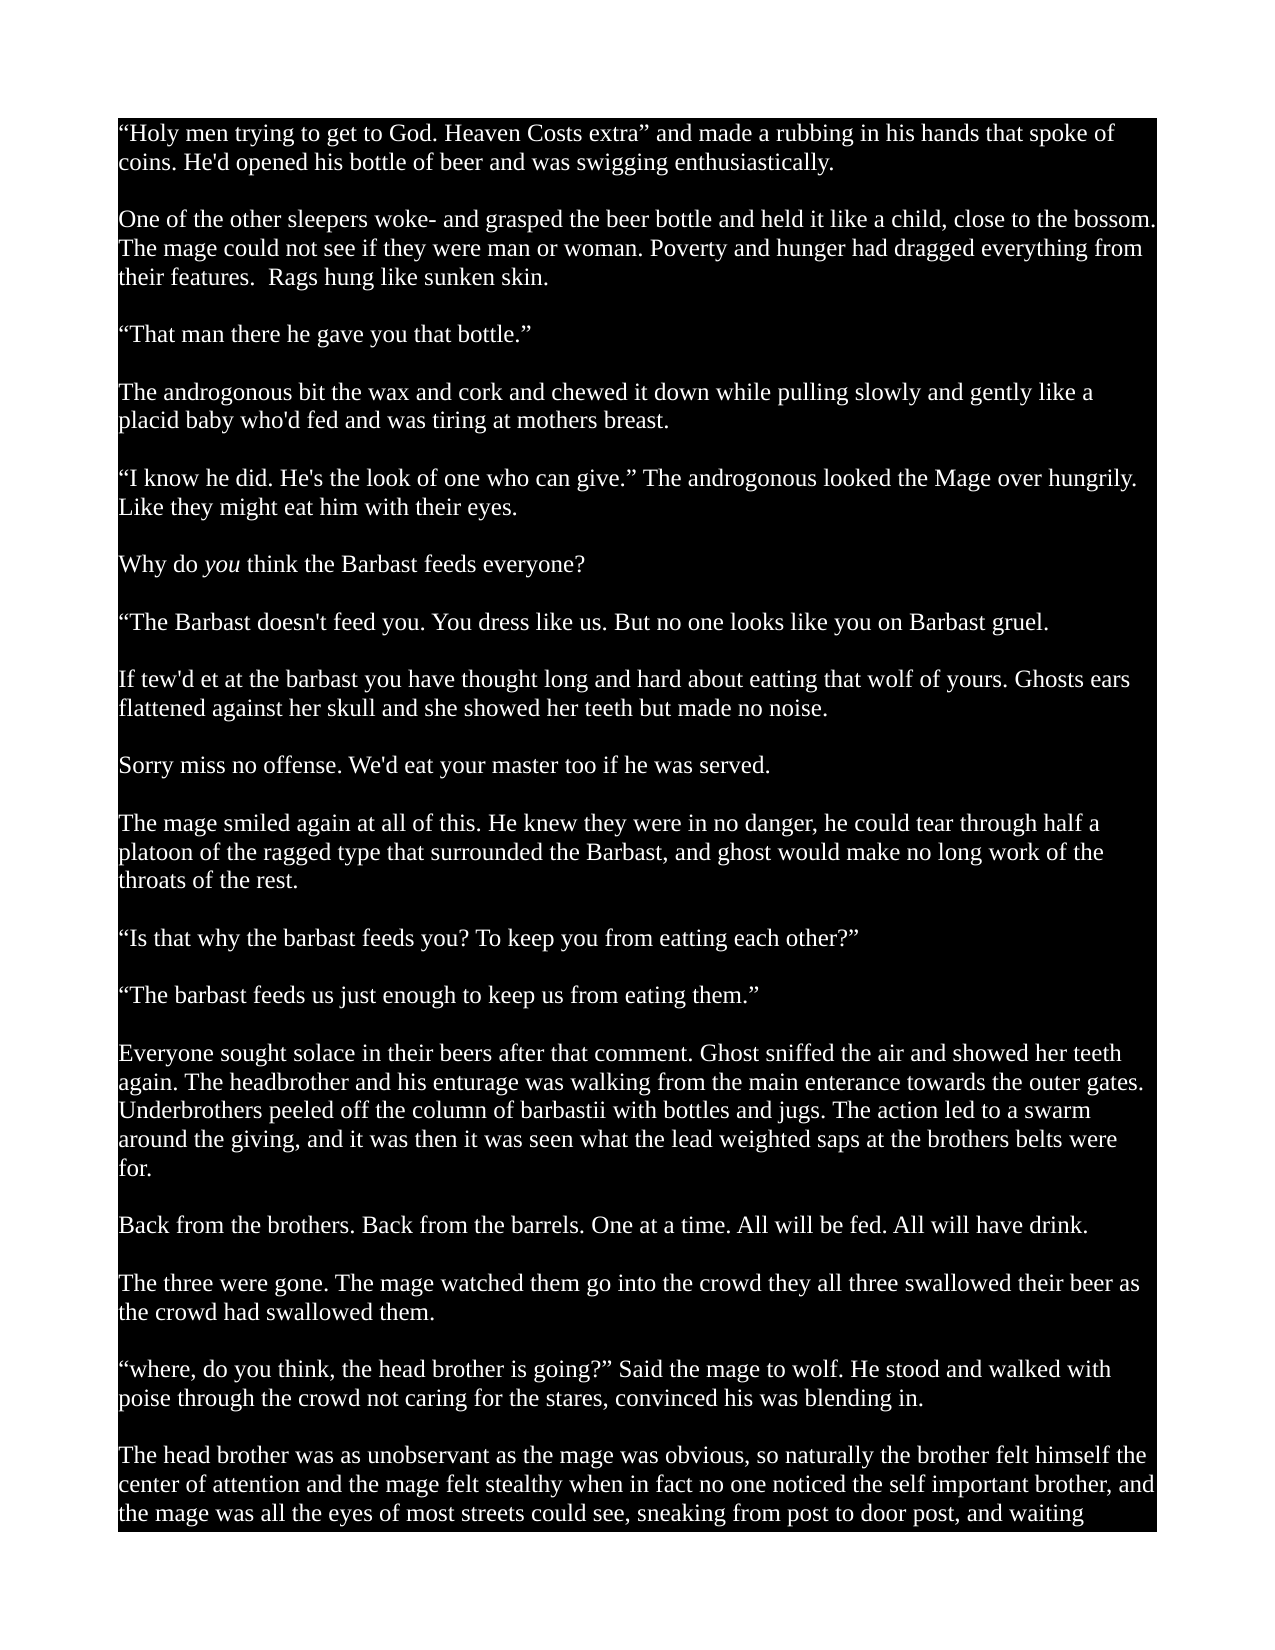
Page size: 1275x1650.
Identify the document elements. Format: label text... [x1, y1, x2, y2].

text The head brother was as unobservant as the mage was obvious, so naturally the brother felt himself the center of attention and the mage felt stealthy when in fact no one noticed the self important brother, and the mage was all the eyes of most streets could see, sneaking from post to door post, and waiting [118, 1441, 1157, 1527]
text “where, do you think, the head brother is going?” Said the mage to wolf. He stood and walked with poise through the crowd not caring for the stares, convinced his was blending in. [118, 1354, 1157, 1412]
text The three were gone. The mage watched them go into the crowd they all three swallowed their beer as the crowd had swallowed them. [118, 1268, 1157, 1326]
text “Is that why the barbast feeds you? To keep you from eatting each other?” “The barbast feeds us just enough to keep us from eating them.” Everyone sought solace in their beers after that comment. Ghost sniffed the air and showed her teeth again. The headbrother and his enturage was walking from the main enterance towards the outer gates. Underbrothers peeled off the column of barbastii with bottles and jugs. The action led to a swarm around the giving, and it was then it was seen what the lead weighted saps at the brothers belts were for. Back from the brothers. Back from the barrels. One at a time. All will be fed. All will have drink. [118, 923, 1157, 1239]
text “Holy men trying to get to God. Heaven Costs extra” and made a rubbing in his hands that spoke of coins. He'd opened his bottle of beer and was swigging enthusiastically. [118, 118, 1157, 176]
text One of the other sleepers woke- and grasped the beer bottle and held it like a child, close to the bossom. The mage could not see if they were man or woman. Poverty and hunger had dragged everything from their features. Rags hung like sunken skin. “That man there he gave you that bottle.” The androgonous bit the wax and cork and chewed it down while pulling slowly and gently like a placid baby who'd fed and was tiring at mothers breast. “I know he did. He's the look of one who can give.” The androgonous looked the Mage over hungrily. Like they might eat him with their eyes. Why do you think the Barbast feeds everyone? “The Barbast doesn't feed you. You dress like us. But no one looks like you on Barbast gruel. If tew'd et at the barbast you have thought long and hard about eatting that wolf of yours. Ghosts ears flattened against her skull and she showed her teeth but made no noise. Sorry miss no offense. We'd eat your master too if he was served. The mage smiled again at all of this. He knew they were in no danger, he could tear through half a platoon of the ragged type that surrounded the Barbast, and ghost would make no long work of the throats of the rest. [118, 204, 1157, 894]
